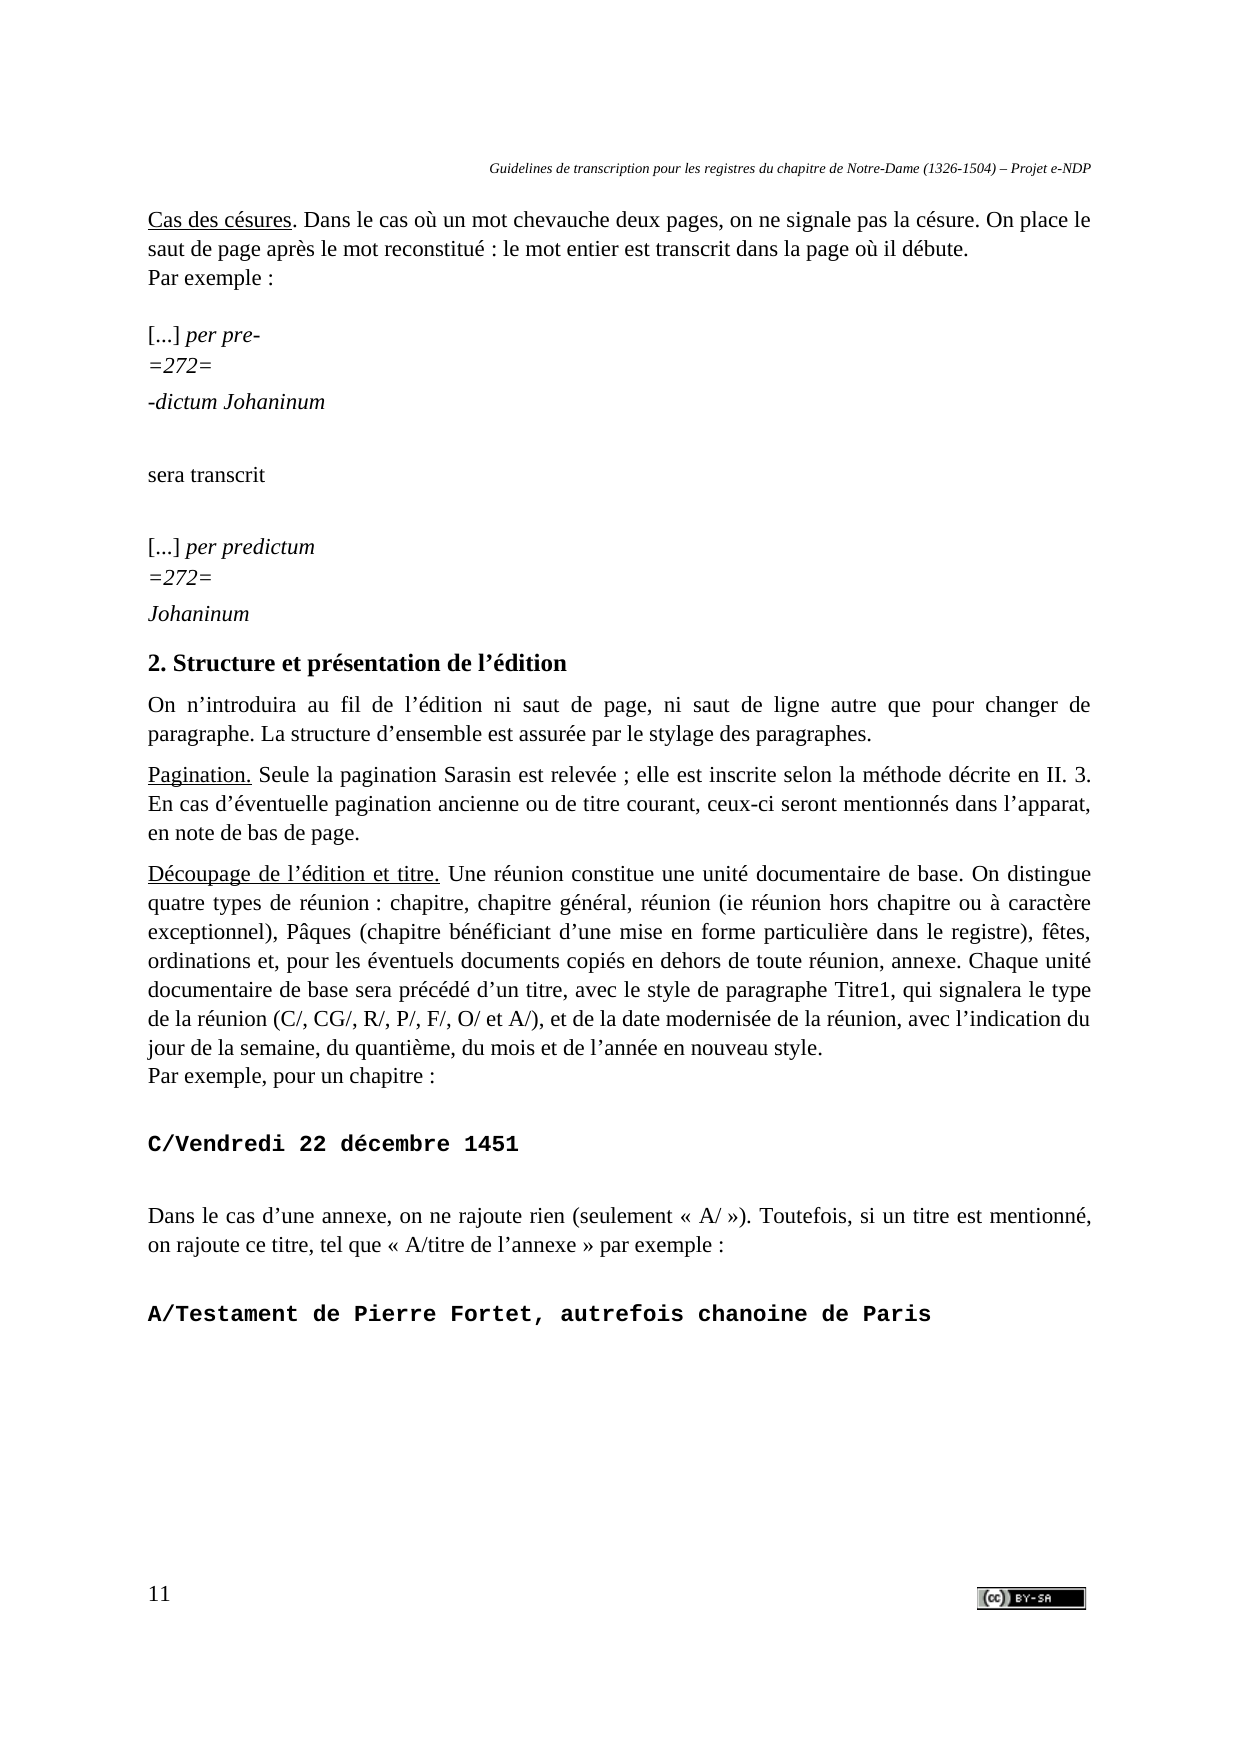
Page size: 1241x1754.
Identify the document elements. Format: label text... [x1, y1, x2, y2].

text Johaninum [148, 600, 1093, 626]
text [...] per predictum [148, 533, 1093, 560]
text Découpage de l’édition et titre. Une réunion constitue une unité documentaire de base. On distingue quatre types de réunion : chapitre, chapitre général, réunion (ie réunion hors chapitre ou à caractère exceptionnel), Pâques (chapitre bénéficiant d’une mise en forme particulière dans le registre), fêtes, ordinations et, pour les éventuels documents copiés en dehors de toute réunion, annexe. Chaque unité documentaire de base sera précédé d’un titre, avec le style de paragraphe Titre1, qui signalera le type de la réunion (C/, CG/, R/, P/, F/, O/ et A/), et de la date modernisée de la réunion, avec l’indication du jour de la semaine, du quantième, du mois et de l’année en nouveau style. [148, 860, 1093, 1060]
picture [977, 1587, 1087, 1610]
text Dans le cas d’une annexe, on ne rajoute rien (seulement « A/ »). Toutefois, si un titre est mentionné, on rajoute ce titre, tel que « A/titre de l’annexe » par exemple : [148, 1203, 1093, 1258]
text Cas des césures. Dans le cas où un mot chevauche deux pages, on ne signale pas la césure. On place le saut de page après le mot reconstitué : le mot entier est transcrit dans la page où il débute. [148, 206, 1093, 261]
text Pagination. Seule la pagination Sarasin est relevée ; elle est inscrite selon la méthode décrite en II. 3. En cas d’éventuelle pagination ancienne ou de titre courant, ceux-ci seront mentionnés dans l’apparat, en note de bas de page. [148, 761, 1093, 845]
text sera transcrit [148, 461, 1093, 487]
subtitle C/Vendredi 22 décembre 1451 [148, 1133, 1093, 1159]
text -dictum Johaninum [148, 388, 1093, 414]
text Par exemple : [148, 263, 1093, 290]
subtitle A/Testament de Pierre Fortet, autrefois chanoine de Paris [148, 1302, 1093, 1328]
text On n’introduira au fil de l’édition ni saut de page, ni saut de ligne autre que pour changer de paragraphe. La structure d’ensemble est assurée par le stylage des paragraphes. [148, 691, 1093, 747]
text [...] per pre- [148, 321, 1093, 348]
text 2. Structure et présentation de l’édition [148, 648, 1093, 677]
text =272= [148, 564, 1093, 590]
text =272= [148, 352, 1093, 378]
text Par exemple, pour un chapitre : [148, 1062, 1093, 1089]
